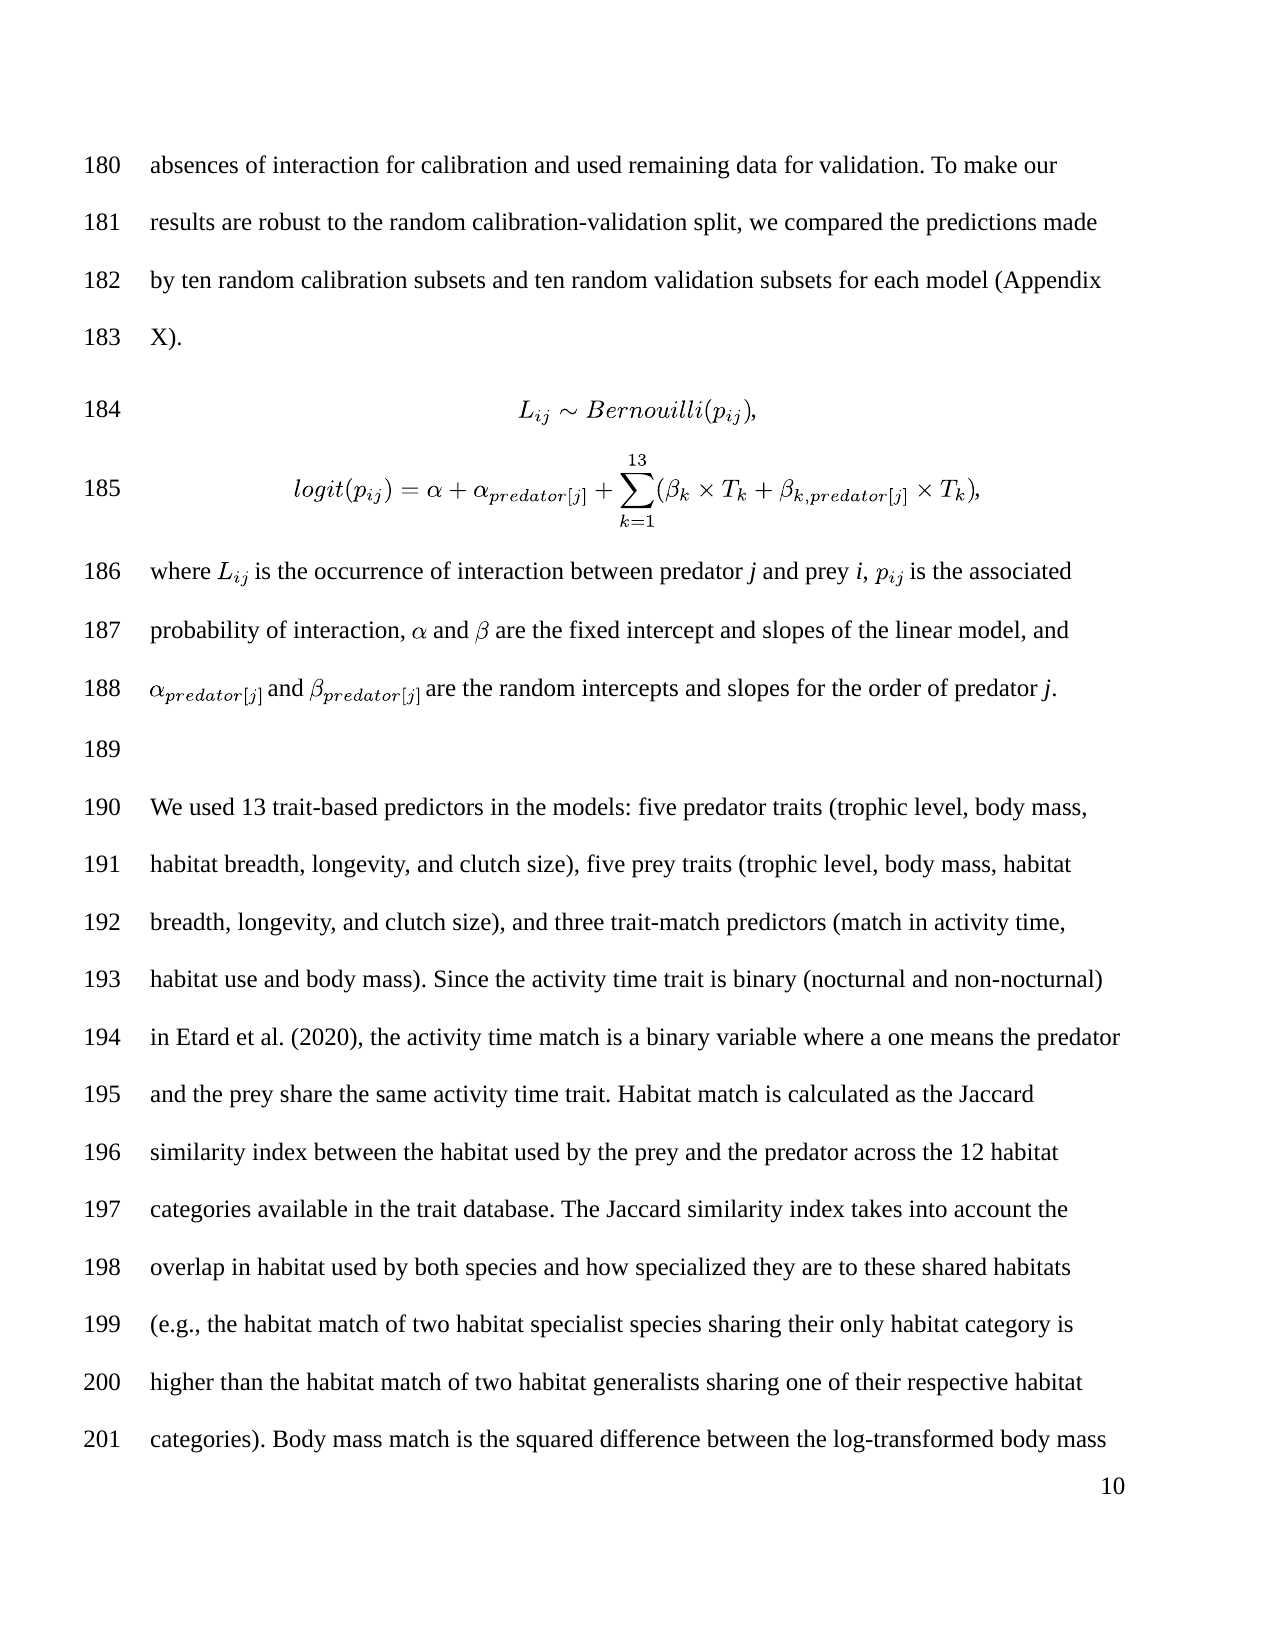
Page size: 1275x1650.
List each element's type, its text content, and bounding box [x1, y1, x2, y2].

text absences of interaction for calibration and used remaining data for validation. To make our results are robust to the random calibration-validation split, we compared the predictions made by ten random calibration subsets and ten random validation subsets for each model (Appendix X). [150, 150, 1125, 351]
text [150, 454, 630, 527]
text We used 13 trait-based predictors in the models: five predator traits (trophic level, body mass, habitat breadth, longevity, and clutch size), five prey traits (trophic level, body mass, habitat breadth, longevity, and clutch size), and three trait-match predictors (match in activity time, habitat use and body mass). Since the activity time trait is binary (nocturnal and non-nocturnal) in Etard et al. (2020), the activity time match is a binary variable where a one means the predator and the prey share the same activity time trait. Habitat match is calculated as the Jaccard similarity index between the habitat used by the prey and the predator across the 12 habitat categories available in the trait database. The Jaccard similarity index takes into account the overlap in habitat used by both species and how specialized they are to these shared habitats (e.g., the habitat match of two habitat specialist species sharing their only habitat category is higher than the habitat match of two habitat generalists sharing one of their respective habitat categories). Body mass match is the squared difference between the log-transformed body mass [150, 792, 1125, 1453]
text , [645, 454, 1125, 527]
text where is the occurrence of interaction between predator j and prey i, is the associated probability of interaction, and are the fixed intercept and slopes of the linear model, and and are the random intercepts and slopes for the order of predator j. [150, 556, 1125, 705]
text , [150, 394, 1125, 425]
